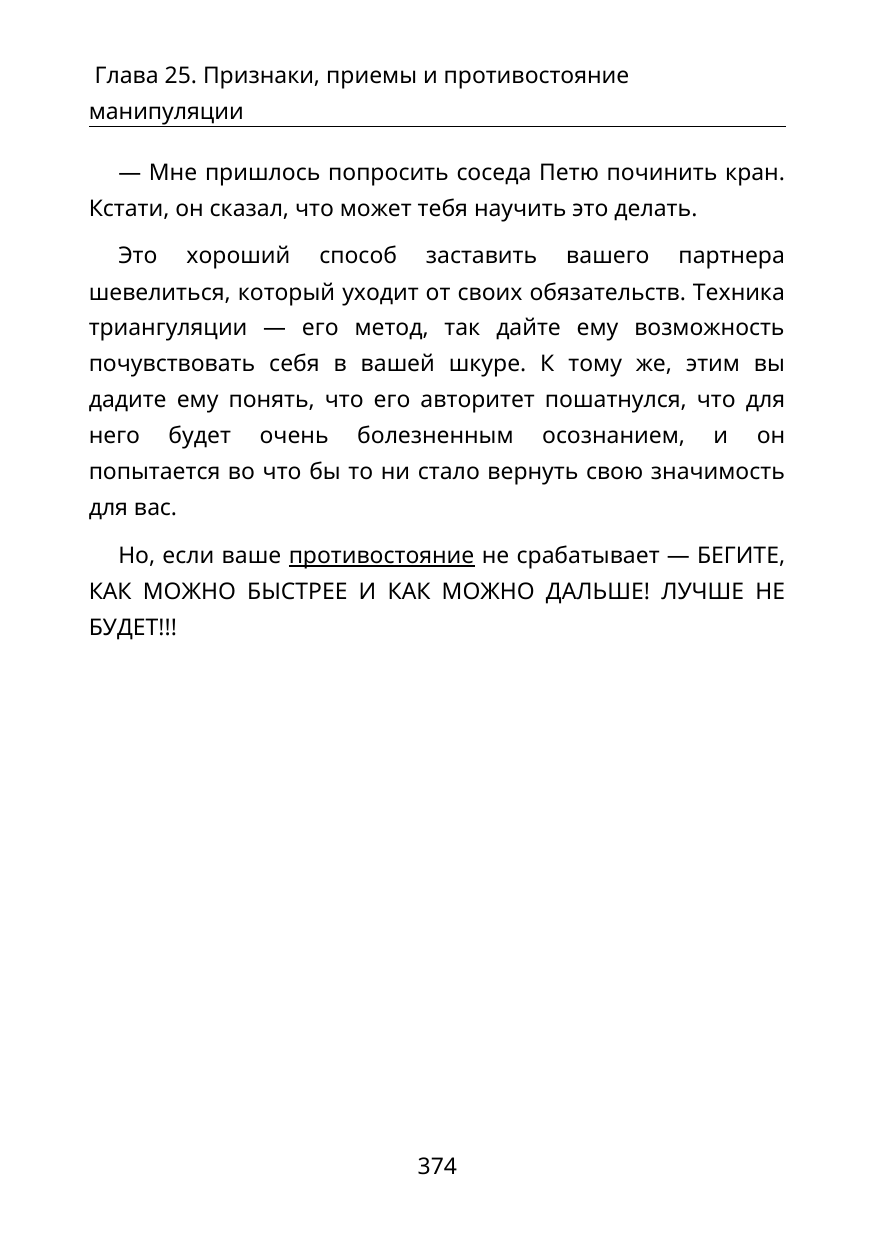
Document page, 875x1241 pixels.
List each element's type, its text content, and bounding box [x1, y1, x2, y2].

text — Мне пришлось попросить соседа Петю починить кран. Кстати, он сказал, что может тебя научить это делать. [88, 156, 786, 223]
text Но, если ваше противостояние не срабатывает — БЕГИТЕ, КАК МОЖНО БЫСТРЕЕ И КАК МОЖНО ДАЛЬШЕ! ЛУЧШЕ НЕ БУДЕТ!!! [88, 539, 786, 642]
text Это хороший способ заставить вашего партнера шевелиться, который уходит от своих обязательств. Техника триангуляции — его метод, так дайте ему возможность почувствовать себя в вашей шкуре. К тому же, этим вы дадите ему понять, что его авторитет пошатнулся, что для него будет очень болезненным осознанием, и он попытается во что бы то ни стало вернуть свою значимость для вас. [88, 239, 786, 522]
